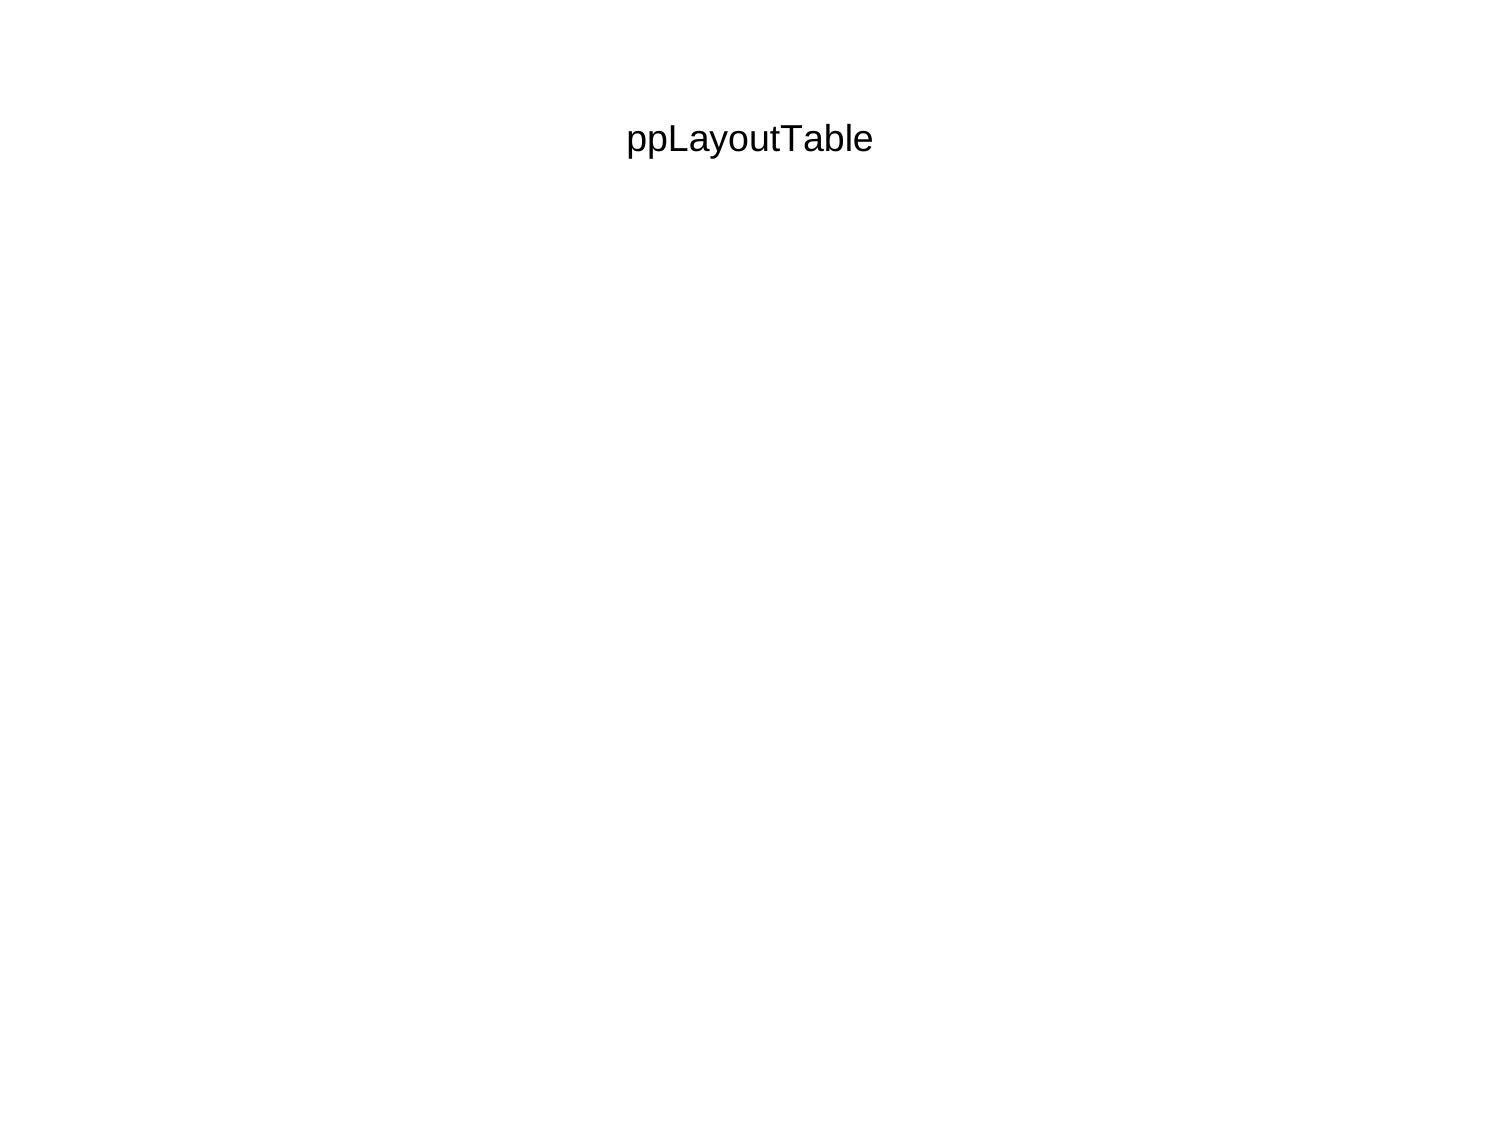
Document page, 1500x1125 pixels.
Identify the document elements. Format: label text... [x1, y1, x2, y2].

title ppLayoutTable [75, 45, 1426, 233]
